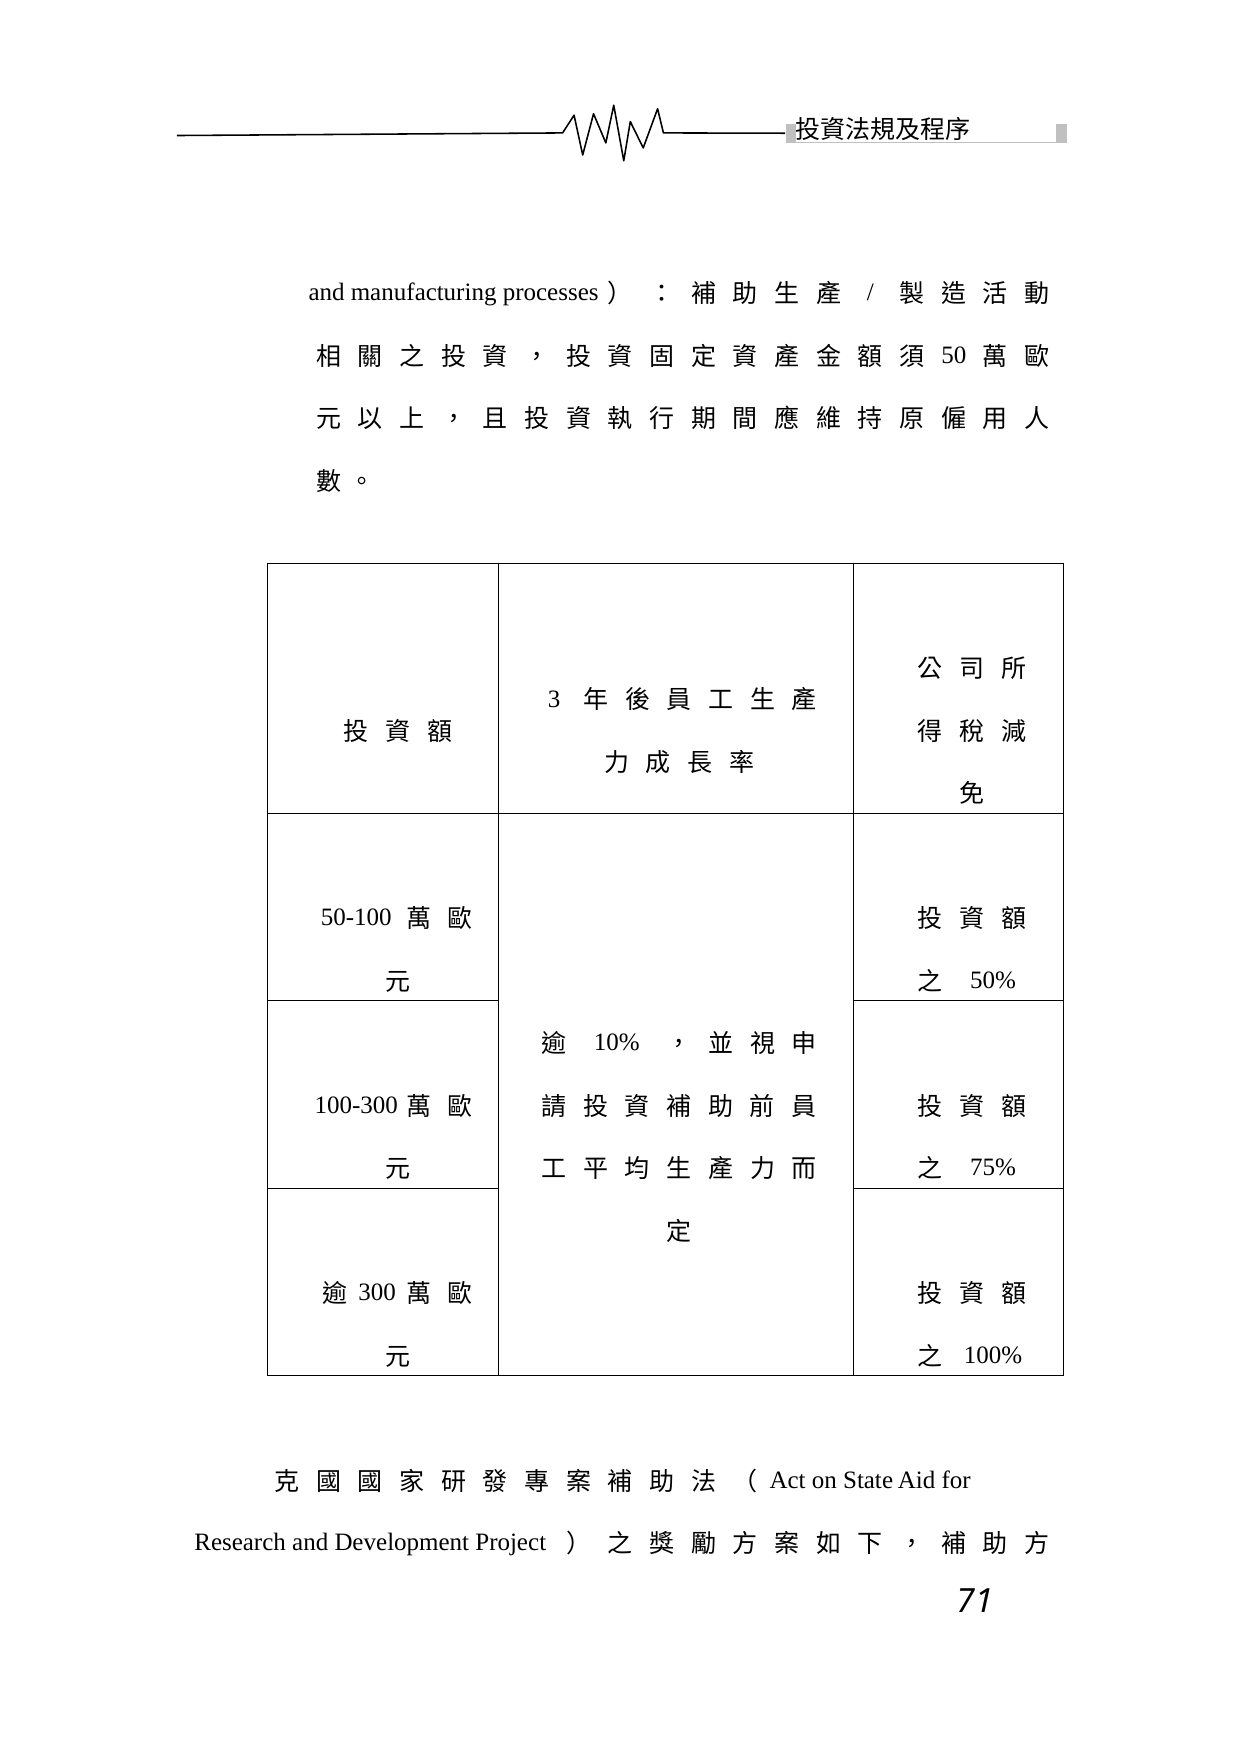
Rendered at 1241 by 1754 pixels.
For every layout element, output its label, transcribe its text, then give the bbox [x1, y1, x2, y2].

table_header 3年後員工生產力成長率 [499, 564, 853, 813]
table_header 投資額 [268, 564, 498, 813]
table_cell 100-300萬歐元 [268, 1001, 498, 1188]
table_cell 逾300萬歐元 [268, 1189, 498, 1375]
text and manufacturing processes）：補助生產/製造活動相關之投資，投資固定資產金額須50萬歐元以上，且投資執行期間應維持原僱用人數。 [207, 250, 1058, 500]
table_cell 投資額之100% [854, 1189, 1063, 1375]
table_cell 逾10%，並視申請投資補助前員工平均生產力而定 [499, 814, 853, 1375]
table_header 公司所得稅減免 [854, 564, 1063, 813]
table_cell 投資額之50% [854, 814, 1063, 1000]
table_cell 投資額之75% [854, 1001, 1063, 1188]
table_cell 50-100萬歐元 [268, 814, 498, 1000]
text 克國國家研發專案補助法（Act on State Aid for Research and Development Project）之獎勵方案如下，補助方 [183, 1438, 1058, 1563]
